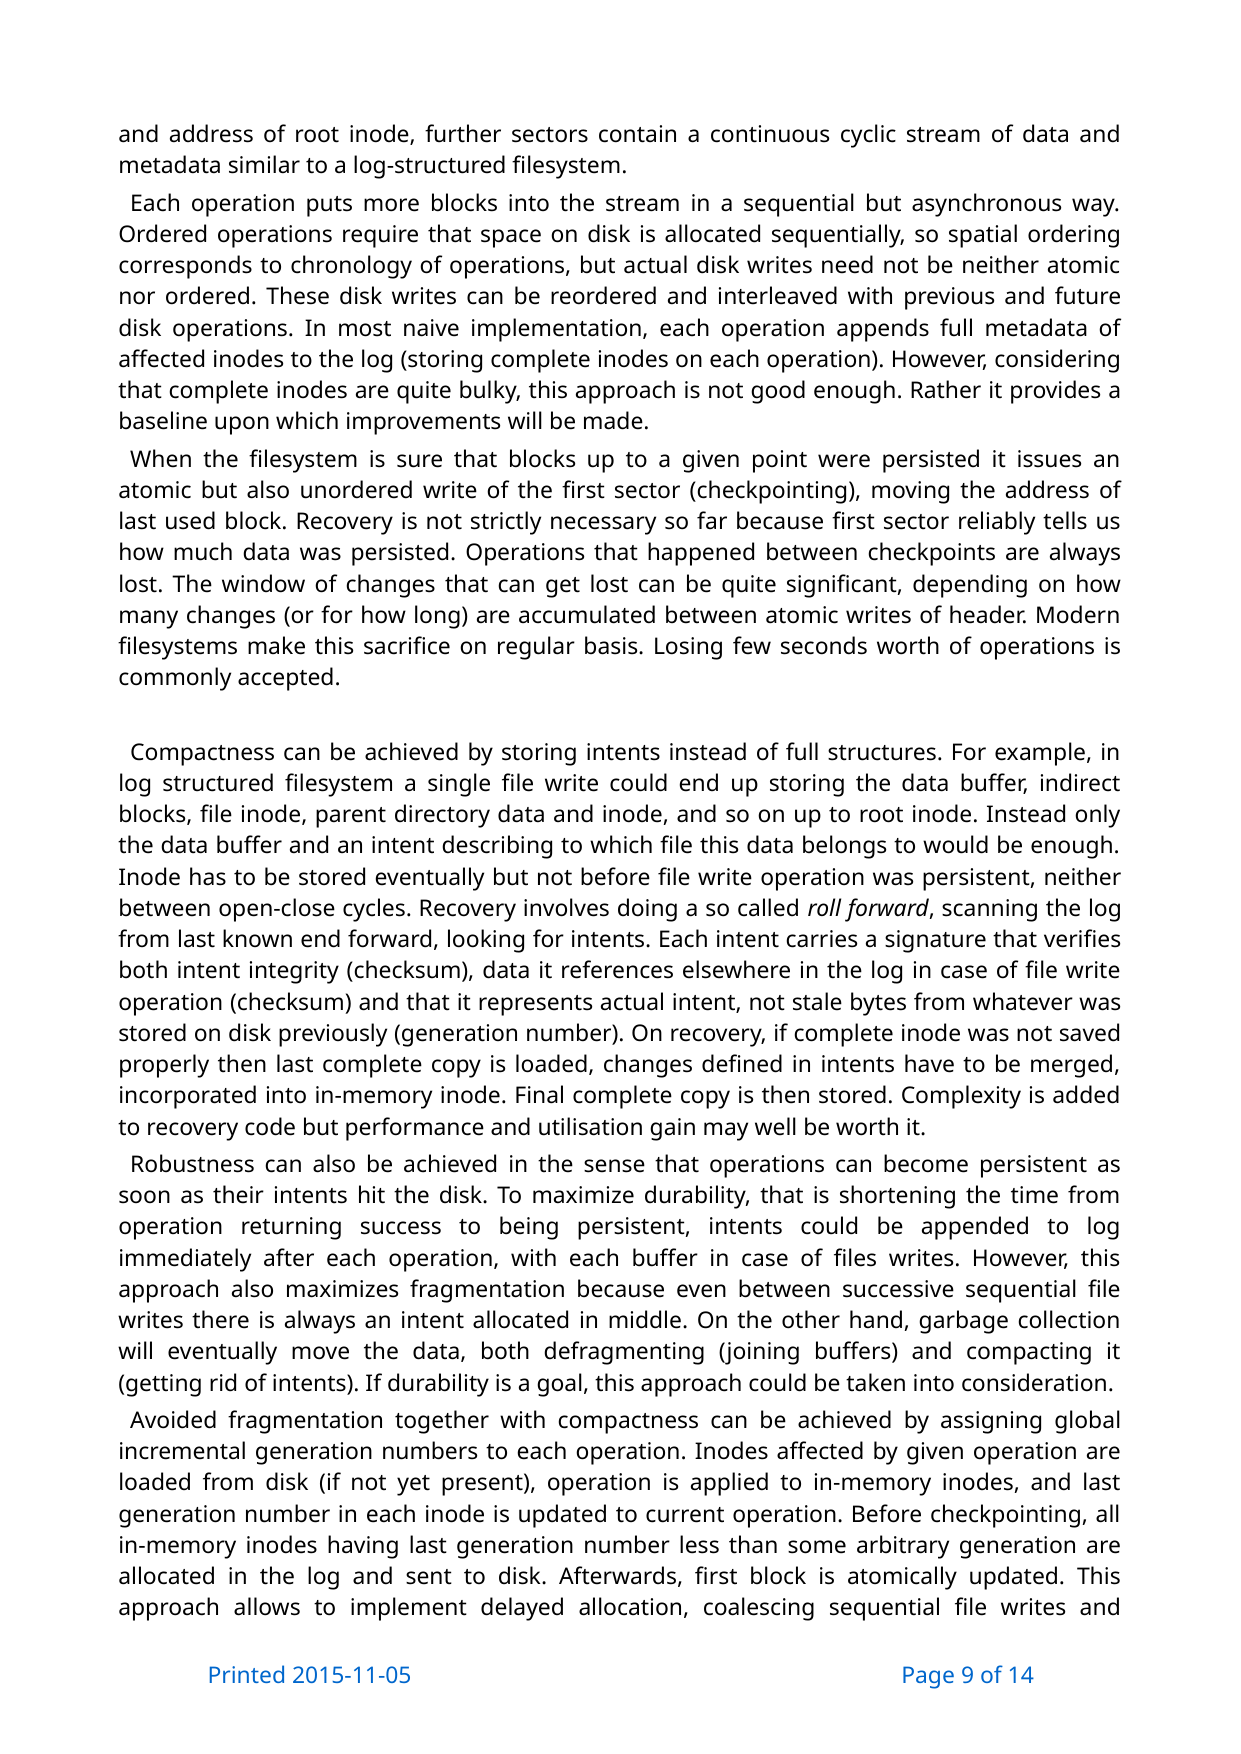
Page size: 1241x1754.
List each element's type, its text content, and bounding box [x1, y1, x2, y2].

text When the filesystem is sure that blocks up to a given point were persisted it issues an atomic but also unordered write of the first sector (checkpointing), moving the address of last used block. Recovery is not strictly necessary so far because first sector reliably tells us how much data was persisted. Operations that happened between checkpoints are always lost. The window of changes that can get lost can be quite significant, depending on how many changes (or for how long) are accumulated between atomic writes of header. Modern filesystems make this sacrifice on regular basis. Losing few seconds worth of operations is commonly accepted. [118, 442, 1122, 692]
text Avoided fragmentation together with compactness can be achieved by assigning global incremental generation numbers to each operation. Inodes affected by given operation are loaded from disk (if not yet present), operation is applied to in-memory inodes, and last generation number in each inode is updated to current operation. Before checkpointing, all in-memory inodes having last generation number less than some arbitrary generation are allocated in the log and sent to disk. Afterwards, first block is atomically updated. This approach allows to implement delayed allocation, coalescing sequential file writes and [118, 1404, 1122, 1622]
text Each operation puts more blocks into the stream in a sequential but asynchronous way. Ordered operations require that space on disk is allocated sequentially, so spatial ordering corresponds to chronology of operations, but actual disk writes need not be neither atomic nor ordered. These disk writes can be reordered and interleaved with previous and future disk operations. In most naive implementation, each operation appends full metadata of affected inodes to the log (storing complete inodes on each operation). However, considering that complete inodes are quite bulky, this approach is not good enough. Rather it provides a baseline upon which improvements will be made. [118, 187, 1122, 437]
text Compactness can be achieved by storing intents instead of full structures. For example, in log structured filesystem a single file write could end up storing the data buffer, indirect blocks, file inode, parent directory data and inode, and so on up to root inode. Instead only the data buffer and an intent describing to which file this data belongs to would be enough. Inode has to be stored eventually but not before file write operation was persistent, neither between open-close cycles. Recovery involves doing a so called roll forward, scanning the log from last known end forward, looking for intents. Each intent carries a signature that verifies both intent integrity (checksum), data it references elsewhere in the log in case of file write operation (checksum) and that it represents actual intent, not stale bytes from whatever was stored on disk previously (generation number). On recovery, if complete inode was not saved properly then last complete copy is loaded, changes defined in intents have to be merged, incorporated into in-memory inode. Final complete copy is then stored. Complexity is added to recovery code but performance and utilisation gain may well be worth it. [118, 736, 1122, 1142]
text Robustness can also be achieved in the sense that operations can become persistent as soon as their intents hit the disk. To maximize durability, that is shortening the time from operation returning success to being persistent, intents could be appended to log immediately after each operation, with each buffer in case of files writes. However, this approach also maximizes fragmentation because even between successive sequential file writes there is always an intent allocated in middle. On the other hand, garbage collection will eventually move the data, both defragmenting (joining buffers) and compacting it (getting rid of intents). If durability is a goal, this approach could be taken into consideration. [118, 1148, 1122, 1398]
text and address of root inode, further sectors contain a continuous cyclic stream of data and metadata similar to a log-structured filesystem. [118, 118, 1122, 181]
